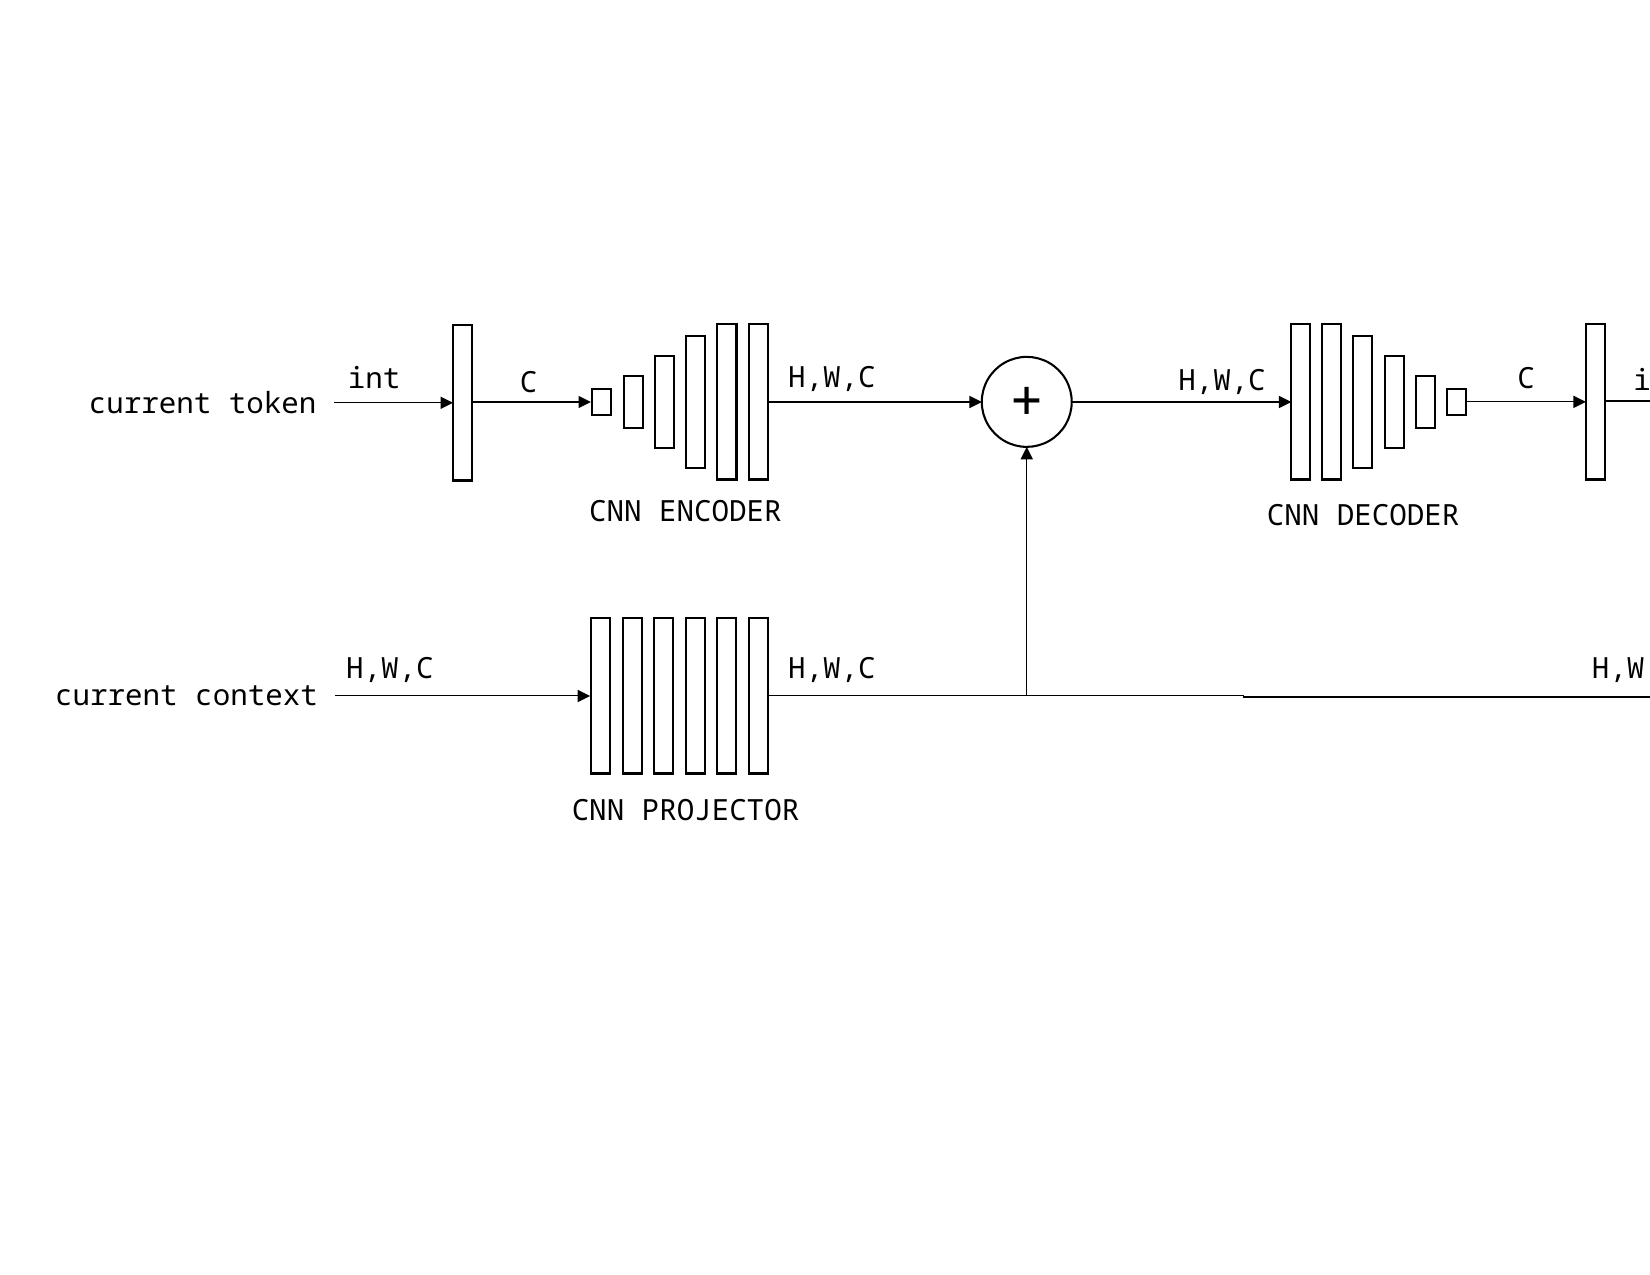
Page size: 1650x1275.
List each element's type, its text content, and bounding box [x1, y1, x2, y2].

text_box H,W,C [331, 641, 449, 692]
text_box int [1618, 353, 1650, 404]
text_box CNN DECODER [1252, 488, 1475, 539]
text_box current token [74, 376, 332, 427]
text_box current context [40, 669, 333, 719]
text_box CNN PROJECTOR [557, 783, 815, 834]
text_box CNN ENCODER [574, 484, 797, 535]
text_box + [981, 356, 1072, 447]
text_box H,W,C [1577, 641, 1650, 692]
text_box C [505, 355, 553, 406]
text_box H,W,C [1163, 353, 1281, 404]
text_box H,W,C [773, 351, 891, 402]
text_box H,W,C [773, 641, 891, 692]
text_box C [1502, 352, 1550, 402]
text_box int [333, 352, 416, 403]
